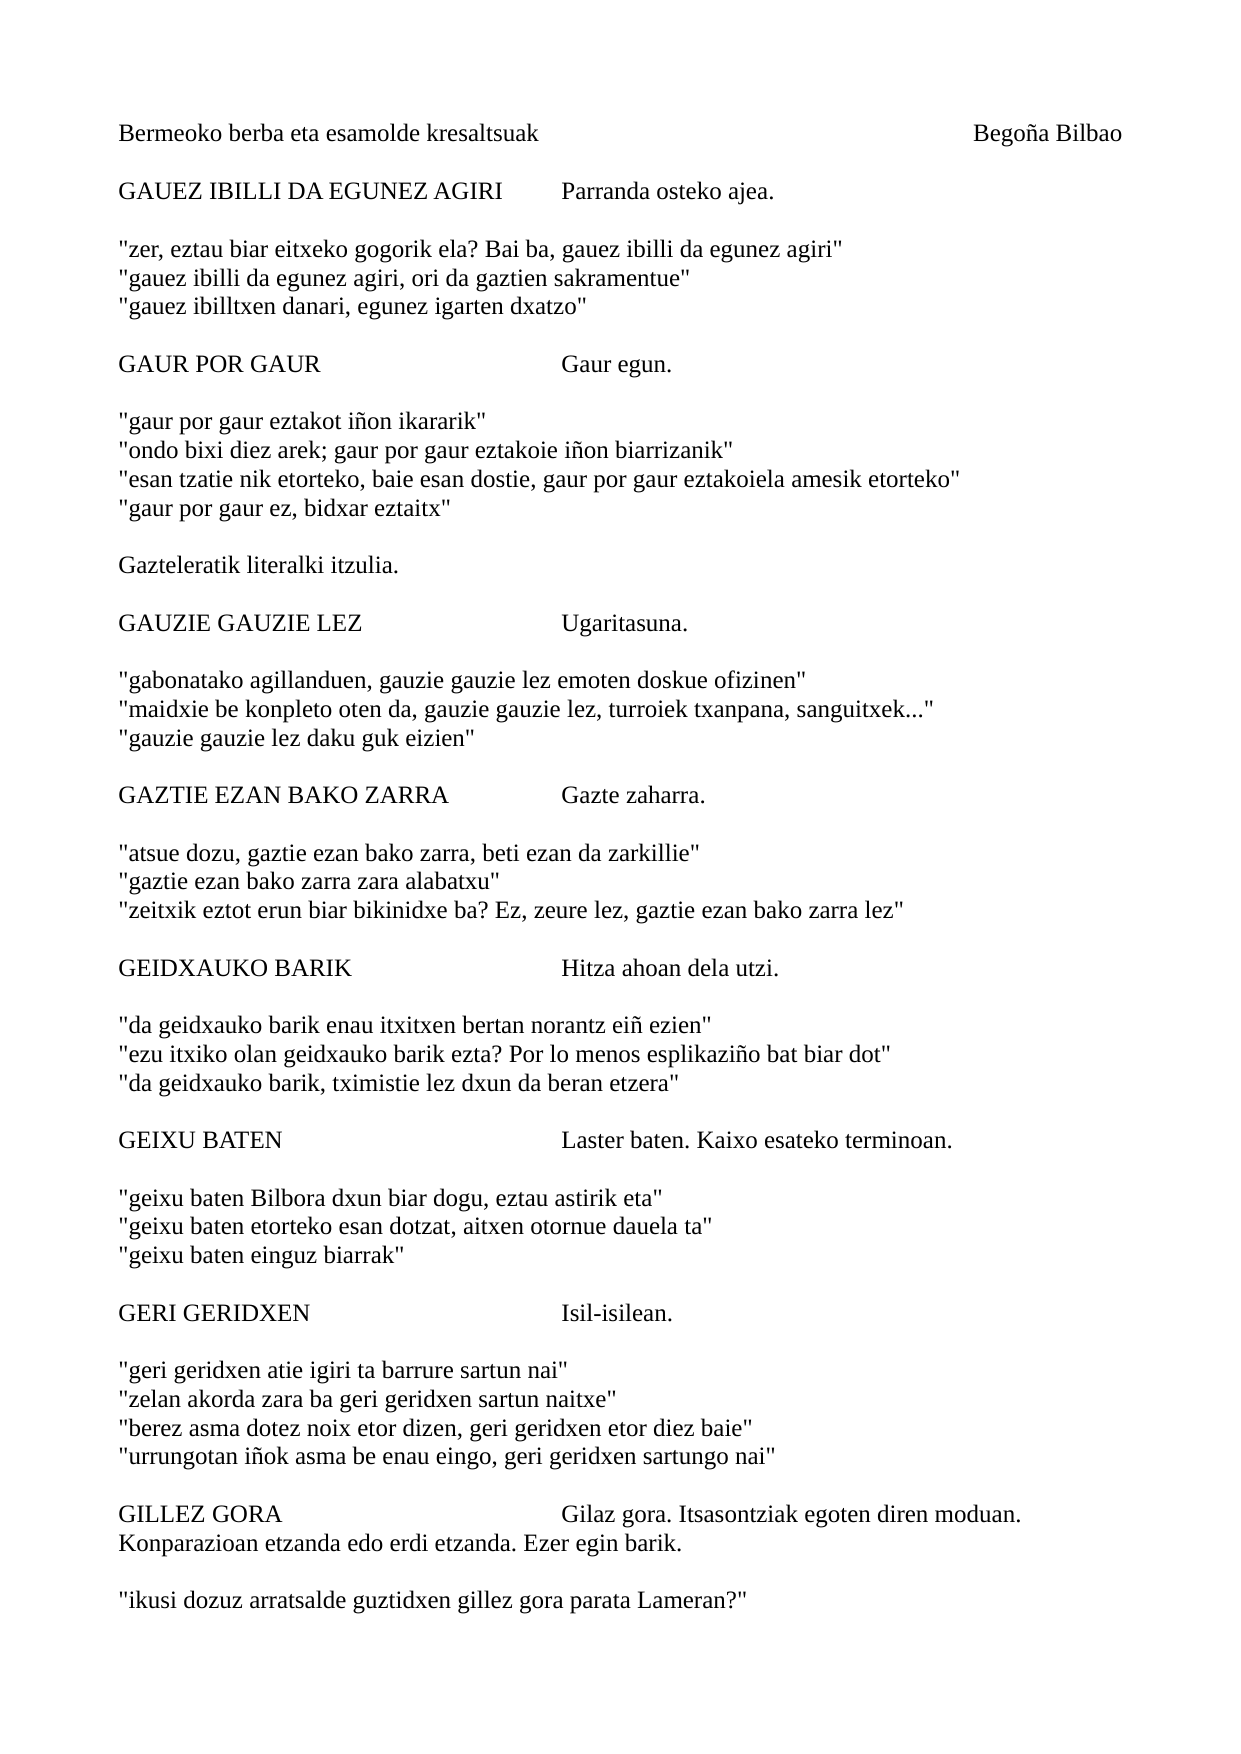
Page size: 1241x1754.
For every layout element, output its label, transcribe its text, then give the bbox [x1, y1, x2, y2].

text "maidxie be konpleto oten da, gauzie gauzie lez, turroiek txanpana, sanguitxek..." [118, 694, 1122, 723]
text "geixu baten einguz biarrak" [118, 1240, 1122, 1269]
text "gaur por gaur ez, bidxar eztaitx" [118, 493, 1122, 521]
text "berez asma dotez noix etor dizen, geri geridxen etor diez baie" [118, 1413, 1122, 1441]
text GILLEZ GORA Gilaz gora. Itsasontziak egoten diren moduan. Konparazioan etzanda edo erdi etzanda. Ezer egin barik. [118, 1499, 1122, 1556]
text Gazteleratik literalki itzulia. [118, 550, 1122, 579]
text GAUR POR GAUR Gaur egun. [118, 349, 1122, 378]
text "geri geridxen atie igiri ta barrure sartun nai" [118, 1355, 1122, 1384]
text "ezu itxiko olan geidxauko barik ezta? Por lo menos esplikaziño bat biar dot" [118, 1039, 1122, 1068]
text "urrungotan iñok asma be enau eingo, geri geridxen sartungo nai" [118, 1441, 1122, 1470]
text "da geidxauko barik enau itxitxen bertan norantz eiñ ezien" [118, 1010, 1122, 1039]
text "esan tzatie nik etorteko, baie esan dostie, gaur por gaur eztakoiela amesik etorteko" [118, 464, 1122, 493]
text "ikusi dozuz arratsalde guztidxen gillez gora parata Lameran?" [118, 1585, 1122, 1614]
text "gaur por gaur eztakot iñon ikararik" [118, 406, 1122, 435]
text "gauez ibilltxen danari, egunez igarten dxatzo" [118, 291, 1122, 320]
text GEIDXAUKO BARIK Hitza ahoan dela utzi. [118, 953, 1122, 981]
text GAUZIE GAUZIE LEZ Ugaritasuna. [118, 608, 1122, 636]
text GEIXU BATEN Laster baten. Kaixo esateko terminoan. [118, 1125, 1122, 1154]
text "zer, eztau biar eitxeko gogorik ela? Bai ba, gauez ibilli da egunez agiri" [118, 234, 1122, 263]
text "geixu baten Bilbora dxun biar dogu, eztau astirik eta" [118, 1183, 1122, 1211]
text "gabonatako agillanduen, gauzie gauzie lez emoten doskue ofizinen" [118, 665, 1122, 694]
text "ondo bixi diez arek; gaur por gaur eztakoie iñon biarrizanik" [118, 435, 1122, 464]
text "atsue dozu, gaztie ezan bako zarra, beti ezan da zarkillie" [118, 838, 1122, 866]
text "gauzie gauzie lez daku guk eizien" [118, 723, 1122, 751]
text GERI GERIDXEN Isil-isilean. [118, 1298, 1122, 1326]
text "geixu baten etorteko esan dotzat, aitxen otornue dauela ta" [118, 1211, 1122, 1240]
text "zelan akorda zara ba geri geridxen sartun naitxe" [118, 1384, 1122, 1413]
text GAZTIE EZAN BAKO ZARRA Gazte zaharra. [118, 780, 1122, 809]
text "da geidxauko barik, tximistie lez dxun da beran etzera" [118, 1068, 1122, 1096]
text "zeitxik eztot erun biar bikinidxe ba? Ez, zeure lez, gaztie ezan bako zarra lez" [118, 895, 1122, 924]
text GAUEZ IBILLI DA EGUNEZ AGIRI Parranda osteko ajea. [118, 176, 1122, 205]
text "gauez ibilli da egunez agiri, ori da gaztien sakramentue" [118, 263, 1122, 291]
text "gaztie ezan bako zarra zara alabatxu" [118, 866, 1122, 895]
